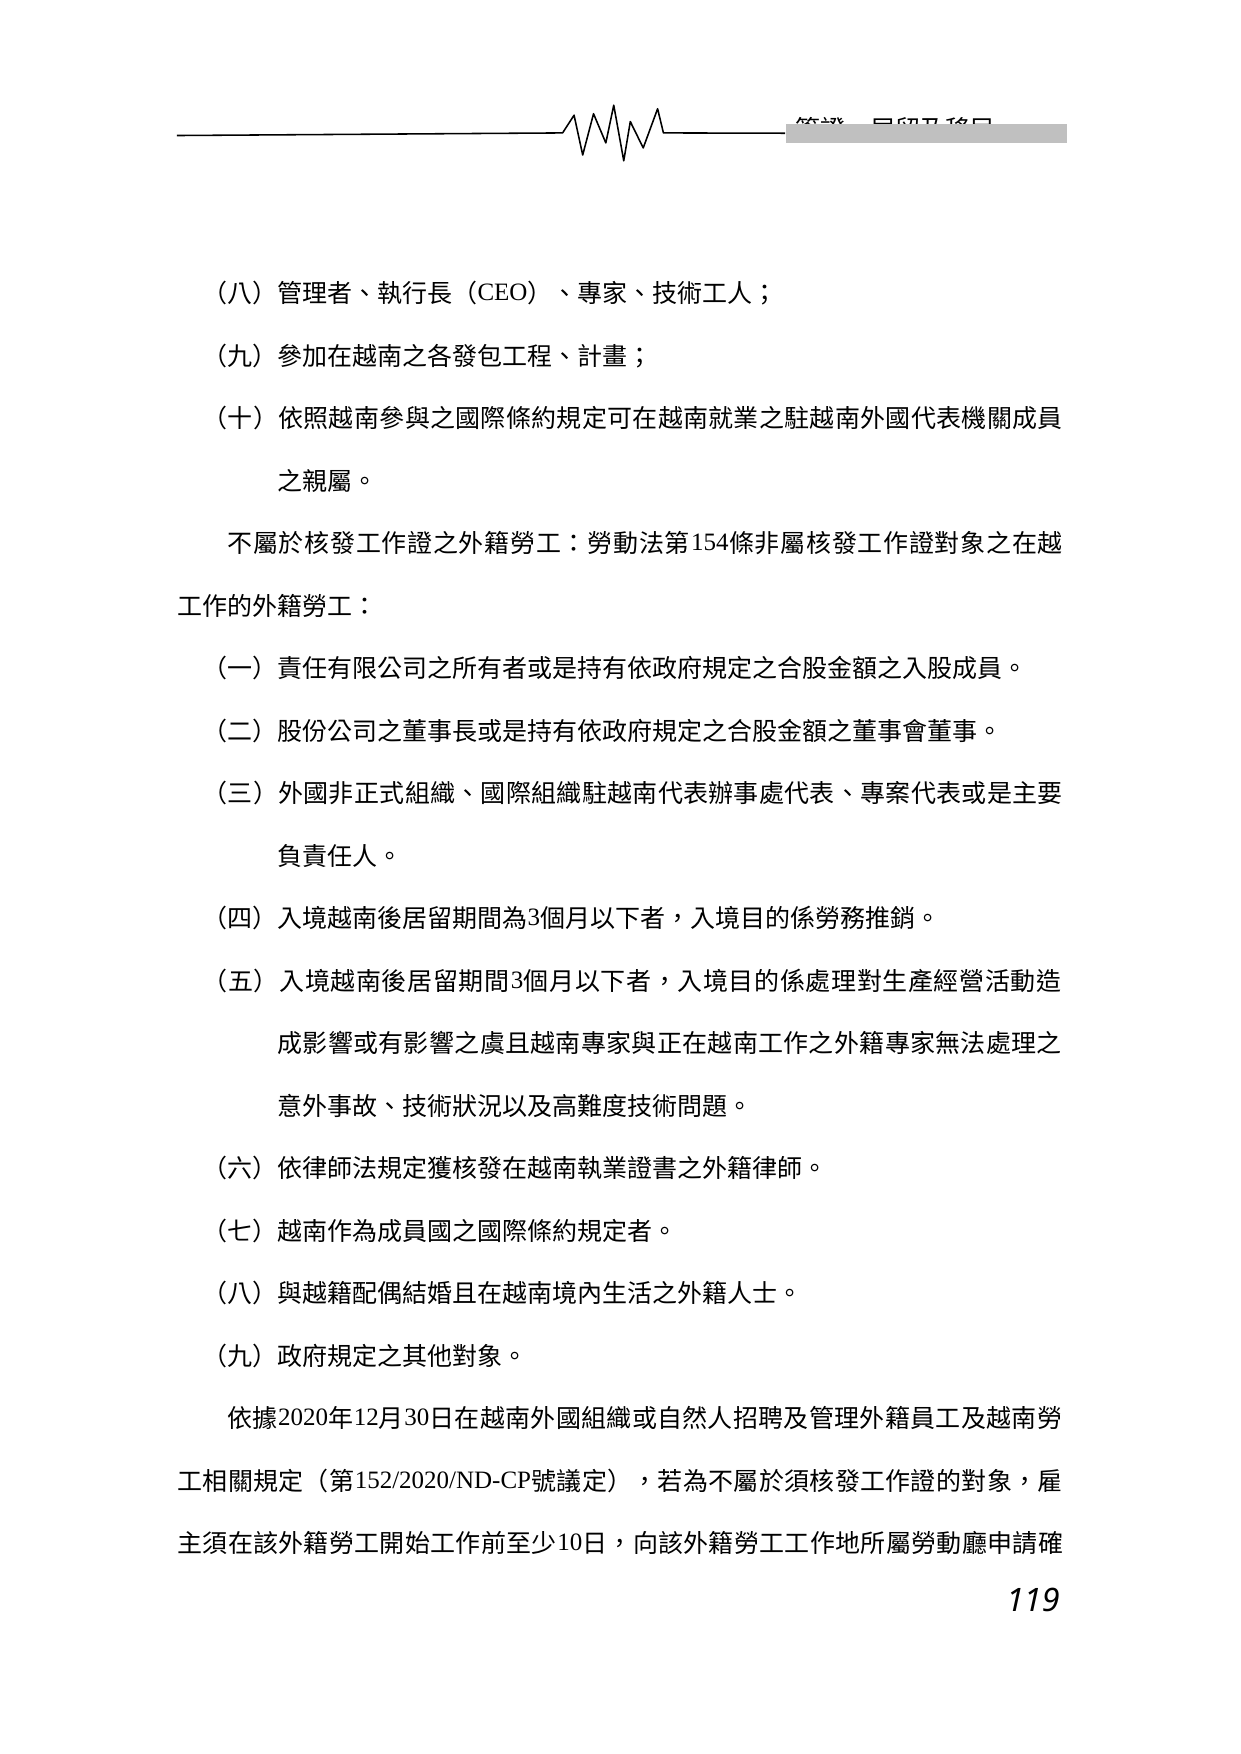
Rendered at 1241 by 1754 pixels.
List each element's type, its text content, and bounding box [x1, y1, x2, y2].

text （七）越南作為成員國之國際條約規定者。 [202, 1188, 1063, 1250]
text （三）外國非正式組織、國際組織駐越南代表辦事處代表、專案代表或是主要負責任人。 [202, 750, 1063, 875]
text （五）入境越南後居留期間3個月以下者，入境目的係處理對生產經營活動造成影響或有影響之虞且越南專家與正在越南工作之外籍專家無法處理之意外事故、技術狀況以及高難度技術問題。 [202, 938, 1063, 1125]
text （九）政府規定之其他對象。 [202, 1313, 1063, 1375]
text （八）與越籍配偶結婚且在越南境內生活之外籍人士。 [202, 1250, 1063, 1313]
text （一）責任有限公司之所有者或是持有依政府規定之合股金額之入股成員。 [202, 625, 1063, 688]
text （四）入境越南後居留期間為3個月以下者，入境目的係勞務推銷。 [202, 875, 1063, 938]
text （八）管理者、執行長（CEO）、專家、技術工人； [202, 250, 1063, 313]
text （六）依律師法規定獲核發在越南執業證書之外籍律師。 [202, 1125, 1063, 1188]
text （九）參加在越南之各發包工程、計畫； [202, 313, 1063, 375]
text 不屬於核發工作證之外籍勞工：勞動法第154條非屬核發工作證對象之在越工作的外籍勞工： [177, 500, 1063, 625]
text 依據2020年12月30日在越南外國組織或自然人招聘及管理外籍員工及越南勞工相關規定（第152/2020/ND-CP號議定），若為不屬於須核發工作證的對象，雇主須在該外籍勞工開始工作前至少10日，向該外籍勞工工作地所屬勞動廳申請確 [177, 1375, 1063, 1563]
text （二）股份公司之董事長或是持有依政府規定之合股金額之董事會董事。 [202, 688, 1063, 750]
text （十）依照越南參與之國際條約規定可在越南就業之駐越南外國代表機關成員之親屬。 [202, 375, 1063, 500]
